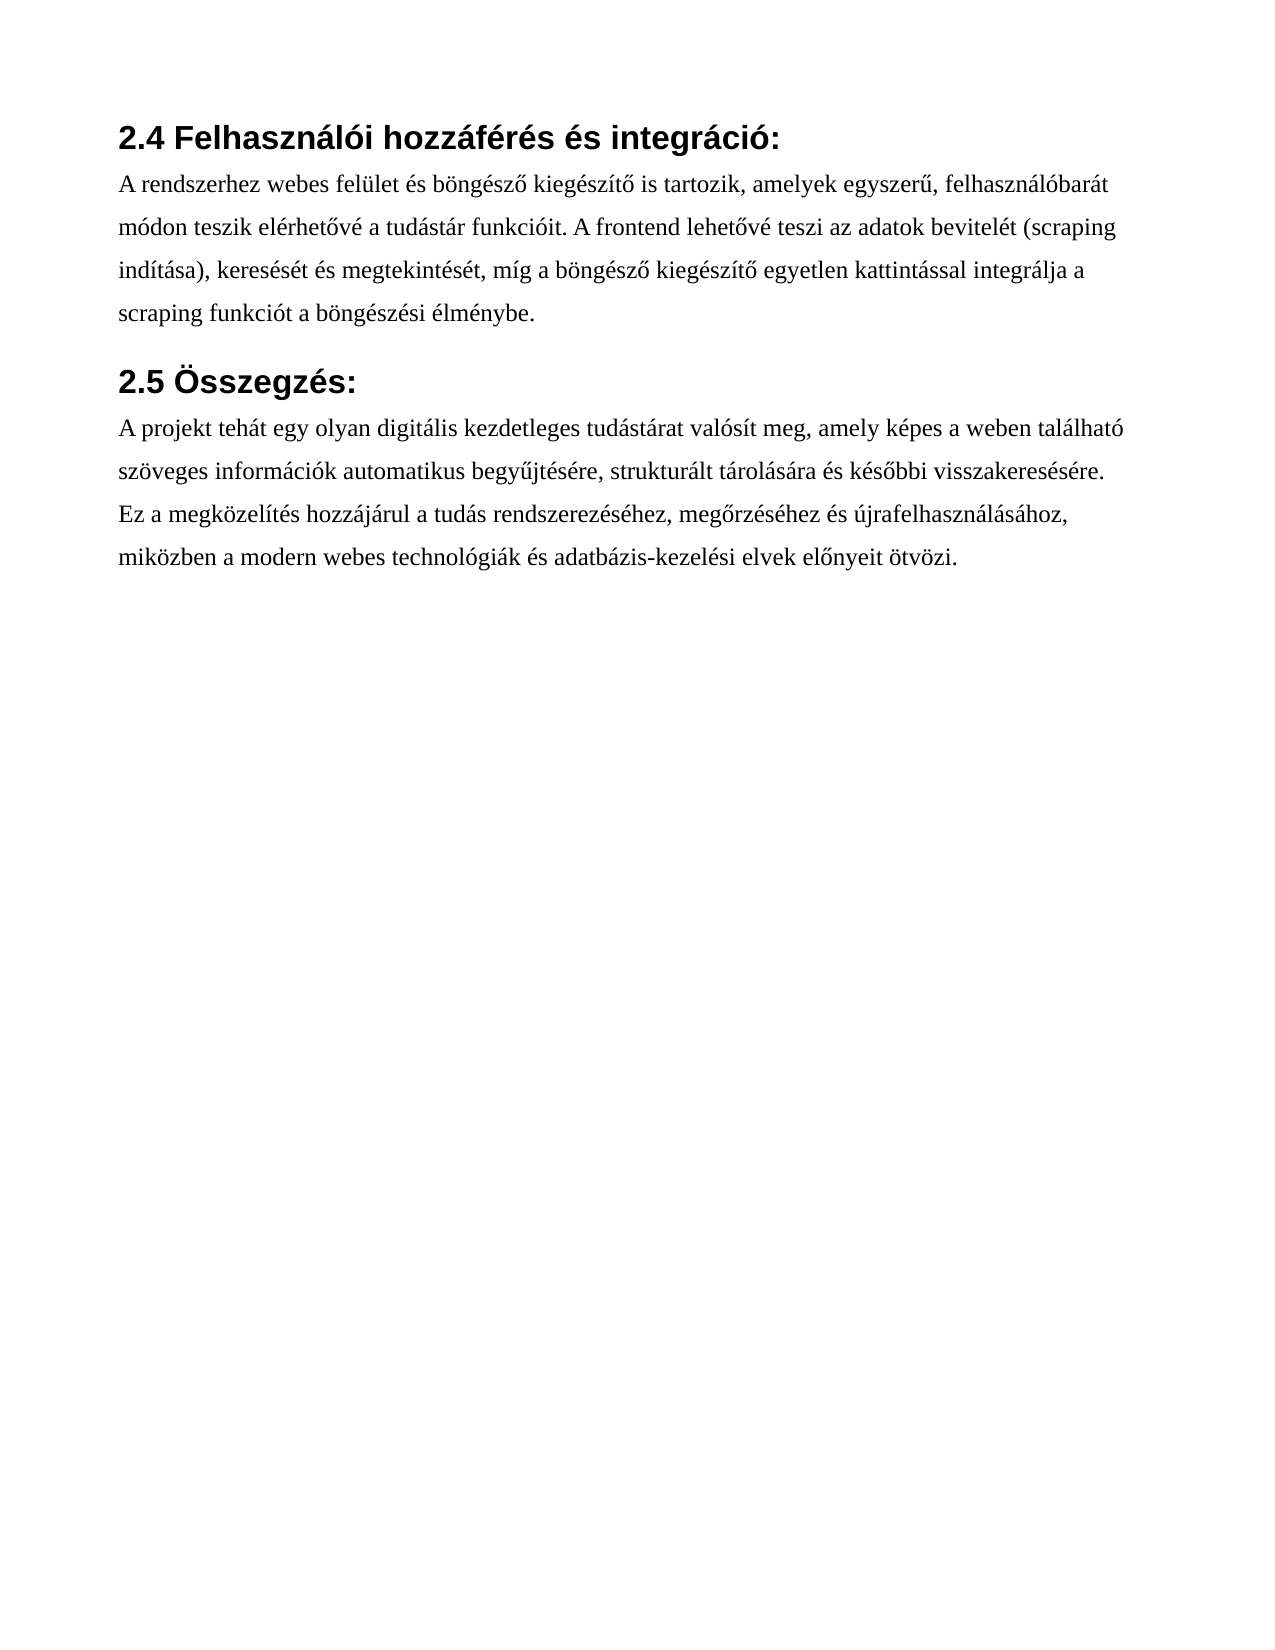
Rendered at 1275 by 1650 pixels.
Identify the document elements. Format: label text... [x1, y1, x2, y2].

text A rendszerhez webes felület és böngésző kiegészítő is tartozik, amelyek egyszerű, felhasználóbarát módon teszik elérhetővé a tudástár funkcióit. A frontend lehetővé teszi az adatok bevitelét (scraping indítása), keresését és megtekintését, míg a böngésző kiegészítő egyetlen kattintással integrálja a scraping funkciót a böngészési élménybe. [118, 169, 1127, 327]
subtitle 2.4 Felhasználói hozzáférés és integráció: [118, 118, 1098, 157]
text A projekt tehát egy olyan digitális kezdetleges tudástárat valósít meg, amely képes a weben található szöveges információk automatikus begyűjtésére, strukturált tárolására és későbbi visszakeresésére. Ez a megközelítés hozzájárul a tudás rendszerezéséhez, megőrzéséhez és újrafelhasználásához, miközben a modern webes technológiák és adatbázis-kezelési elvek előnyeit ötvözi. [118, 413, 1127, 571]
subtitle 2.5 Összegzés: [118, 362, 1098, 401]
